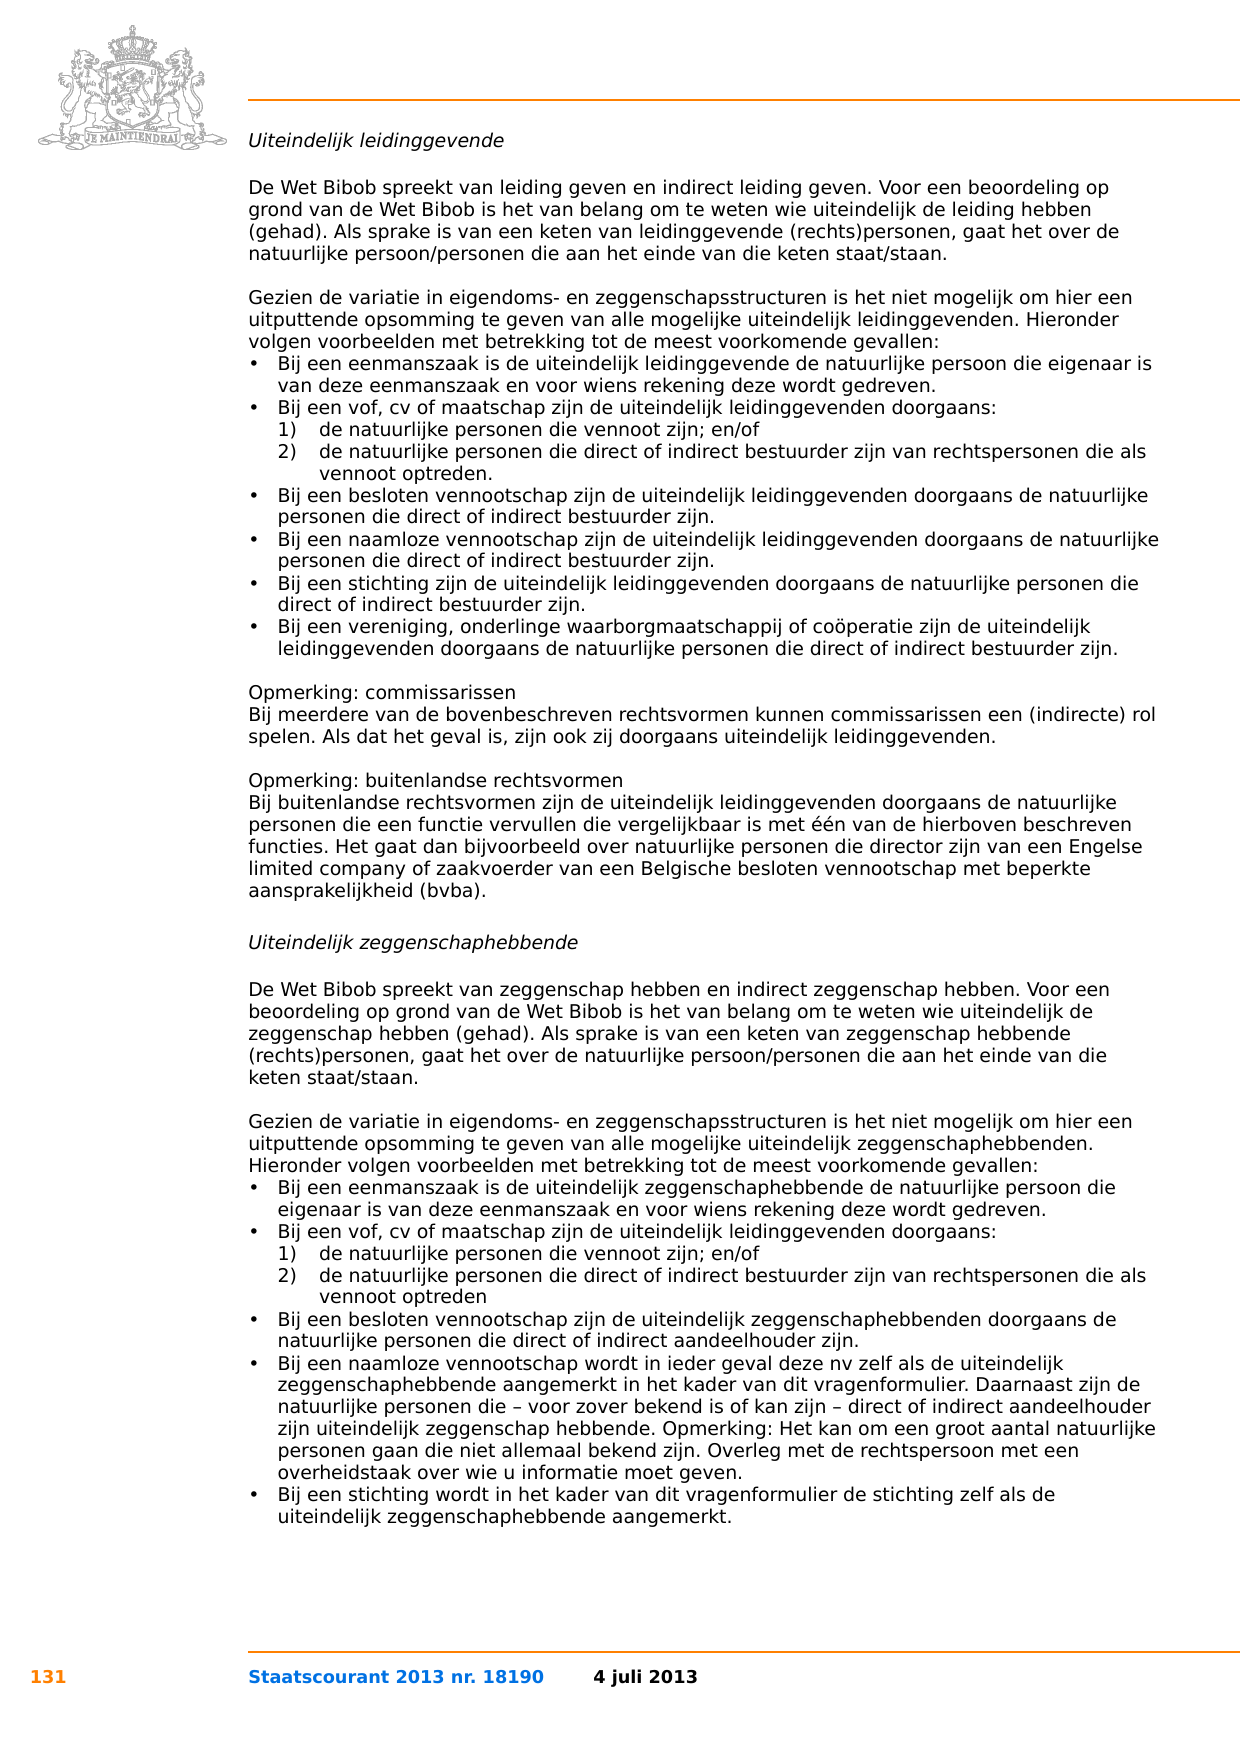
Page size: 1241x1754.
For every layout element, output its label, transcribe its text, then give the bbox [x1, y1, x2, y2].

text • Bij een vof, cv of maatschap zijn de uiteindelijk leidinggevenden doorgaans: [248, 1221, 1163, 1242]
text 2) de natuurlijke personen die direct of indirect bestuurder zijn van rechtspersonen die als vennoot optreden [277, 1264, 1163, 1308]
text Opmerking: commissarissen [248, 682, 1163, 704]
text • Bij een naamloze vennootschap wordt in ieder geval deze nv zelf als de uiteindelijk zeggenschaphebbende aangemerkt in het kader van dit vragenformulier. Daarnaast zijn de natuurlijke personen die – voor zover bekend is of kan zijn – direct of indirect aandeelhouder zijn uiteindelijk zeggenschap hebbende. Opmerking: Het kan om een groot aantal natuurlijke personen gaan die niet allemaal bekend zijn. Overleg met de rechtspersoon met een overheidstaak over wie u informatie moet geven. [248, 1352, 1163, 1484]
text • Bij een eenmanszaak is de uiteindelijk leidinggevende de natuurlijke persoon die eigenaar is van deze eenmanszaak en voor wiens rekening deze wordt gedreven. [248, 353, 1163, 397]
text • Bij een besloten vennootschap zijn de uiteindelijk zeggenschaphebbenden doorgaans de natuurlijke personen die direct of indirect aandeelhouder zijn. [248, 1308, 1163, 1352]
text Bij buitenlandse rechtsvormen zijn de uiteindelijk leidinggevenden doorgaans de natuurlijke personen die een functie vervullen die vergelijkbaar is met één van de hierboven beschreven functies. Het gaat dan bijvoorbeeld over natuurlijke personen die director zijn van een Engelse limited company of zaakvoerder van een Belgische besloten vennootschap met beperkte aansprakelijkheid (bvba). [248, 792, 1163, 902]
text Opmerking: buitenlandse rechtsvormen [248, 770, 1163, 792]
text Gezien de variatie in eigendoms- en zeggenschapsstructuren is het niet mogelijk om hier een uitputtende opsomming te geven van alle mogelijke uiteindelijk zeggenschaphebbenden. Hieronder volgen voorbeelden met betrekking tot de meest voorkomende gevallen: [248, 1111, 1163, 1177]
subtitle Uiteindelijk leidinggevende [248, 130, 1163, 152]
text 1) de natuurlijke personen die vennoot zijn; en/of [277, 1242, 1163, 1264]
text • Bij een vof, cv of maatschap zijn de uiteindelijk leidinggevenden doorgaans: [248, 397, 1163, 418]
text De Wet Bibob spreekt van zeggenschap hebben en indirect zeggenschap hebben. Voor een beoordeling op grond van de Wet Bibob is het van belang om te weten wie uiteindelijk de zeggenschap hebben (gehad). Als sprake is van een keten van zeggenschap hebbende (rechts)personen, gaat het over de natuurlijke persoon/personen die aan het einde van die keten staat/staan. [248, 979, 1163, 1089]
subtitle Uiteindelijk zeggenschaphebbende [248, 932, 1163, 954]
text De Wet Bibob spreekt van leiding geven en indirect leiding geven. Voor een beoordeling op grond van de Wet Bibob is het van belang om te weten wie uiteindelijk de leiding hebben (gehad). Als sprake is van een keten van leidinggevende (rechts)personen, gaat het over de natuurlijke persoon/personen die aan het einde van die keten staat/staan. [248, 177, 1163, 265]
text • Bij een eenmanszaak is de uiteindelijk zeggenschaphebbende de natuurlijke persoon die eigenaar is van deze eenmanszaak en voor wiens rekening deze wordt gedreven. [248, 1177, 1163, 1221]
text 2) de natuurlijke personen die direct of indirect bestuurder zijn van rechtspersonen die als vennoot optreden. [277, 441, 1163, 484]
text • Bij een vereniging, onderlinge waarborgmaatschappij of coöperatie zijn de uiteindelijk leidinggevenden doorgaans de natuurlijke personen die direct of indirect bestuurder zijn. [248, 616, 1163, 660]
text • Bij een besloten vennootschap zijn de uiteindelijk leidinggevenden doorgaans de natuurlijke personen die direct of indirect bestuurder zijn. [248, 484, 1163, 528]
text • Bij een naamloze vennootschap zijn de uiteindelijk leidinggevenden doorgaans de natuurlijke personen die direct of indirect bestuurder zijn. [248, 528, 1163, 572]
text Bij meerdere van de bovenbeschreven rechtsvormen kunnen commissarissen een (indirecte) rol spelen. Als dat het geval is, zijn ook zij doorgaans uiteindelijk leidinggevenden. [248, 704, 1163, 748]
picture [38, 25, 227, 150]
text • Bij een stichting wordt in het kader van dit vragenformulier de stichting zelf als de uiteindelijk zeggenschaphebbende aangemerkt. [248, 1484, 1163, 1528]
text • Bij een stichting zijn de uiteindelijk leidinggevenden doorgaans de natuurlijke personen die direct of indirect bestuurder zijn. [248, 572, 1163, 616]
text Gezien de variatie in eigendoms- en zeggenschapsstructuren is het niet mogelijk om hier een uitputtende opsomming te geven van alle mogelijke uiteindelijk leidinggevenden. Hieronder volgen voorbeelden met betrekking tot de meest voorkomende gevallen: [248, 287, 1163, 353]
text 1) de natuurlijke personen die vennoot zijn; en/of [277, 418, 1163, 441]
